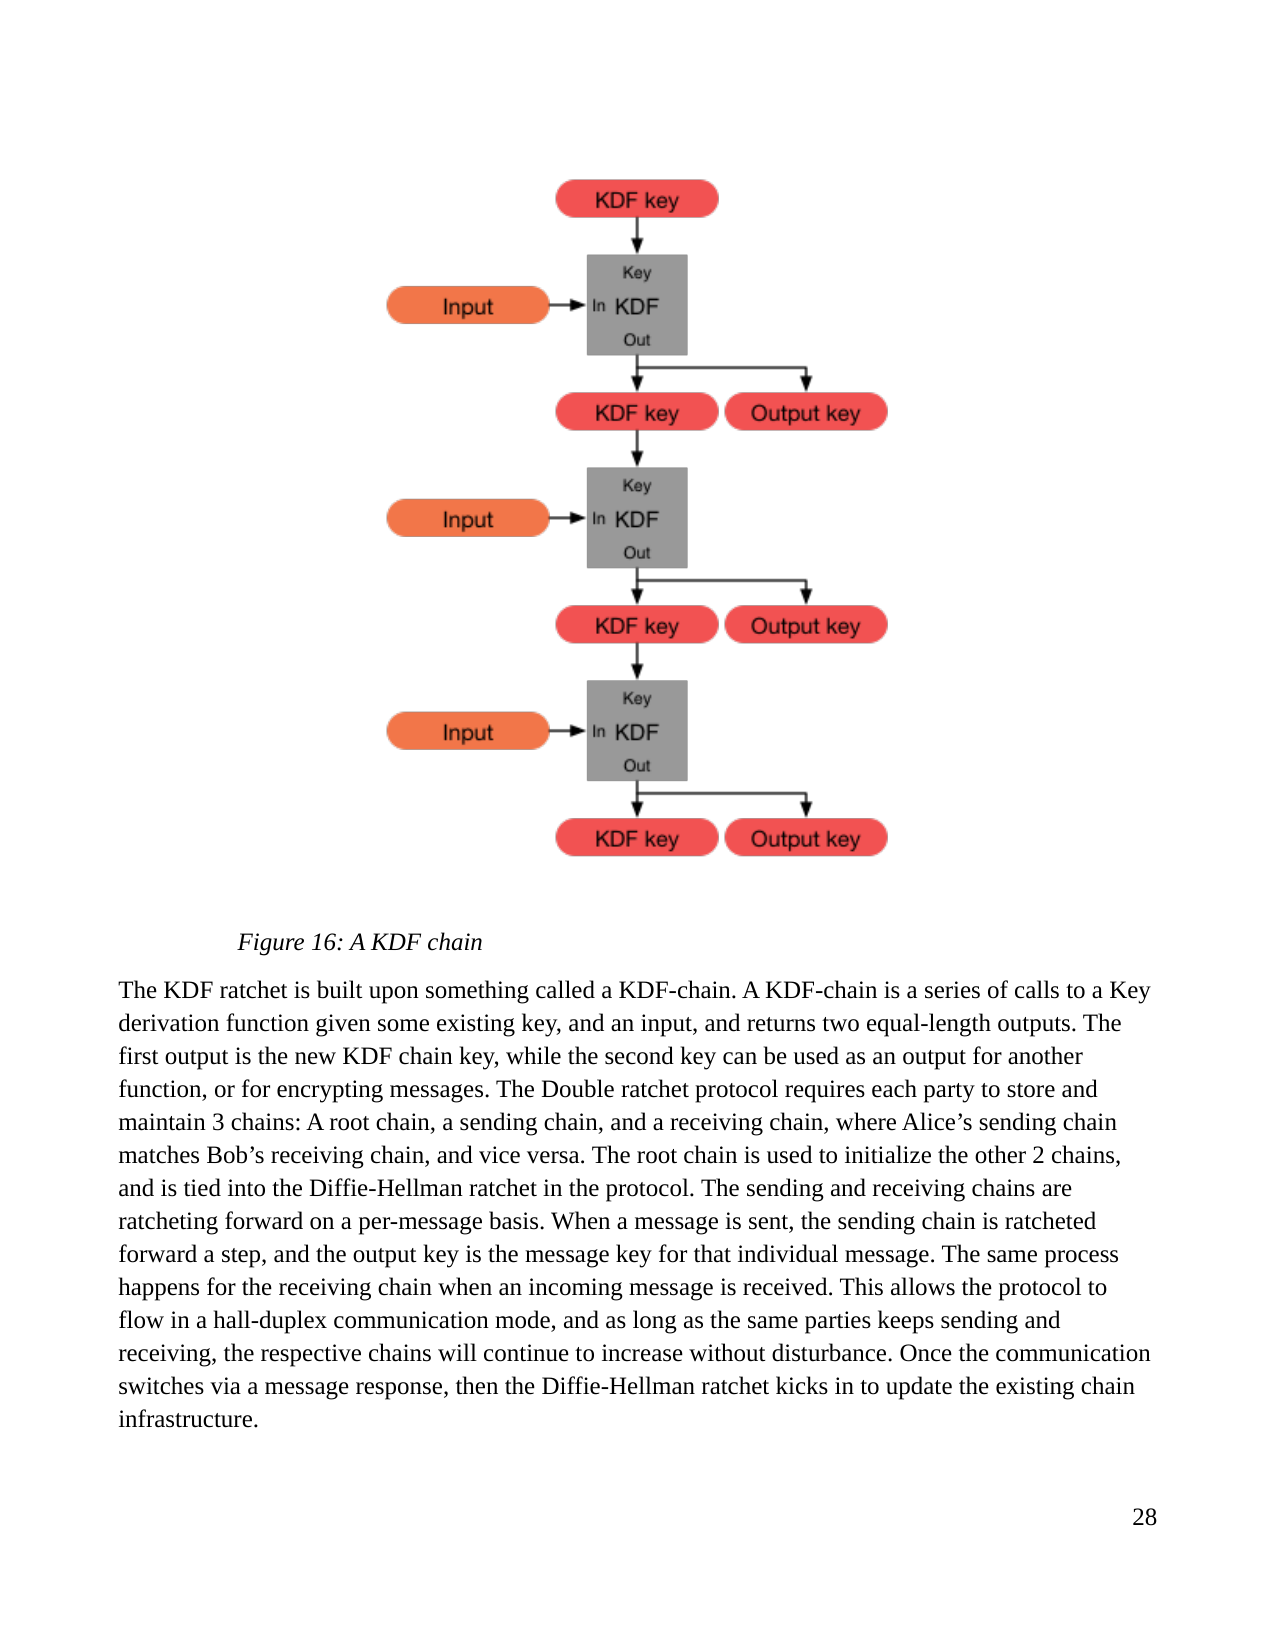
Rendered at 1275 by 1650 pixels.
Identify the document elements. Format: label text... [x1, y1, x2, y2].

text The KDF ratchet is built upon something called a KDF-chain. A KDF-chain is a series of calls to a Key derivation function given some existing key, and an input, and returns two equal-length outputs. The first output is the new KDF chain key, while the second key can be used as an output for another function, or for encrypting messages. The Double ratchet protocol requires each party to store and maintain 3 chains: A root chain, a sending chain, and a receiving chain, where Alice’s sending chain matches Bob’s receiving chain, and vice versa. The root chain is used to initialize the other 2 chains, and is tied into the Diffie-Hellman ratchet in the protocol. The sending and receiving chains are ratcheting forward on a per-message basis. When a message is sent, the sending chain is ratcheted forward a step, and the output key is the message key for that individual message. The same process happens for the receiving chain when an incoming message is received. This allows the protocol to flow in a hall-duplex communication mode, and as long as the same parties keeps sending and receiving, the respective chains will continue to increase without disturbance. Once the communication switches via a message response, then the Diffie-Hellman ratchet kicks in to update the existing chain infrastructure. [118, 975, 1157, 1433]
picture [237, 119, 1038, 922]
text Figure 16: A KDF chain [237, 922, 1037, 956]
